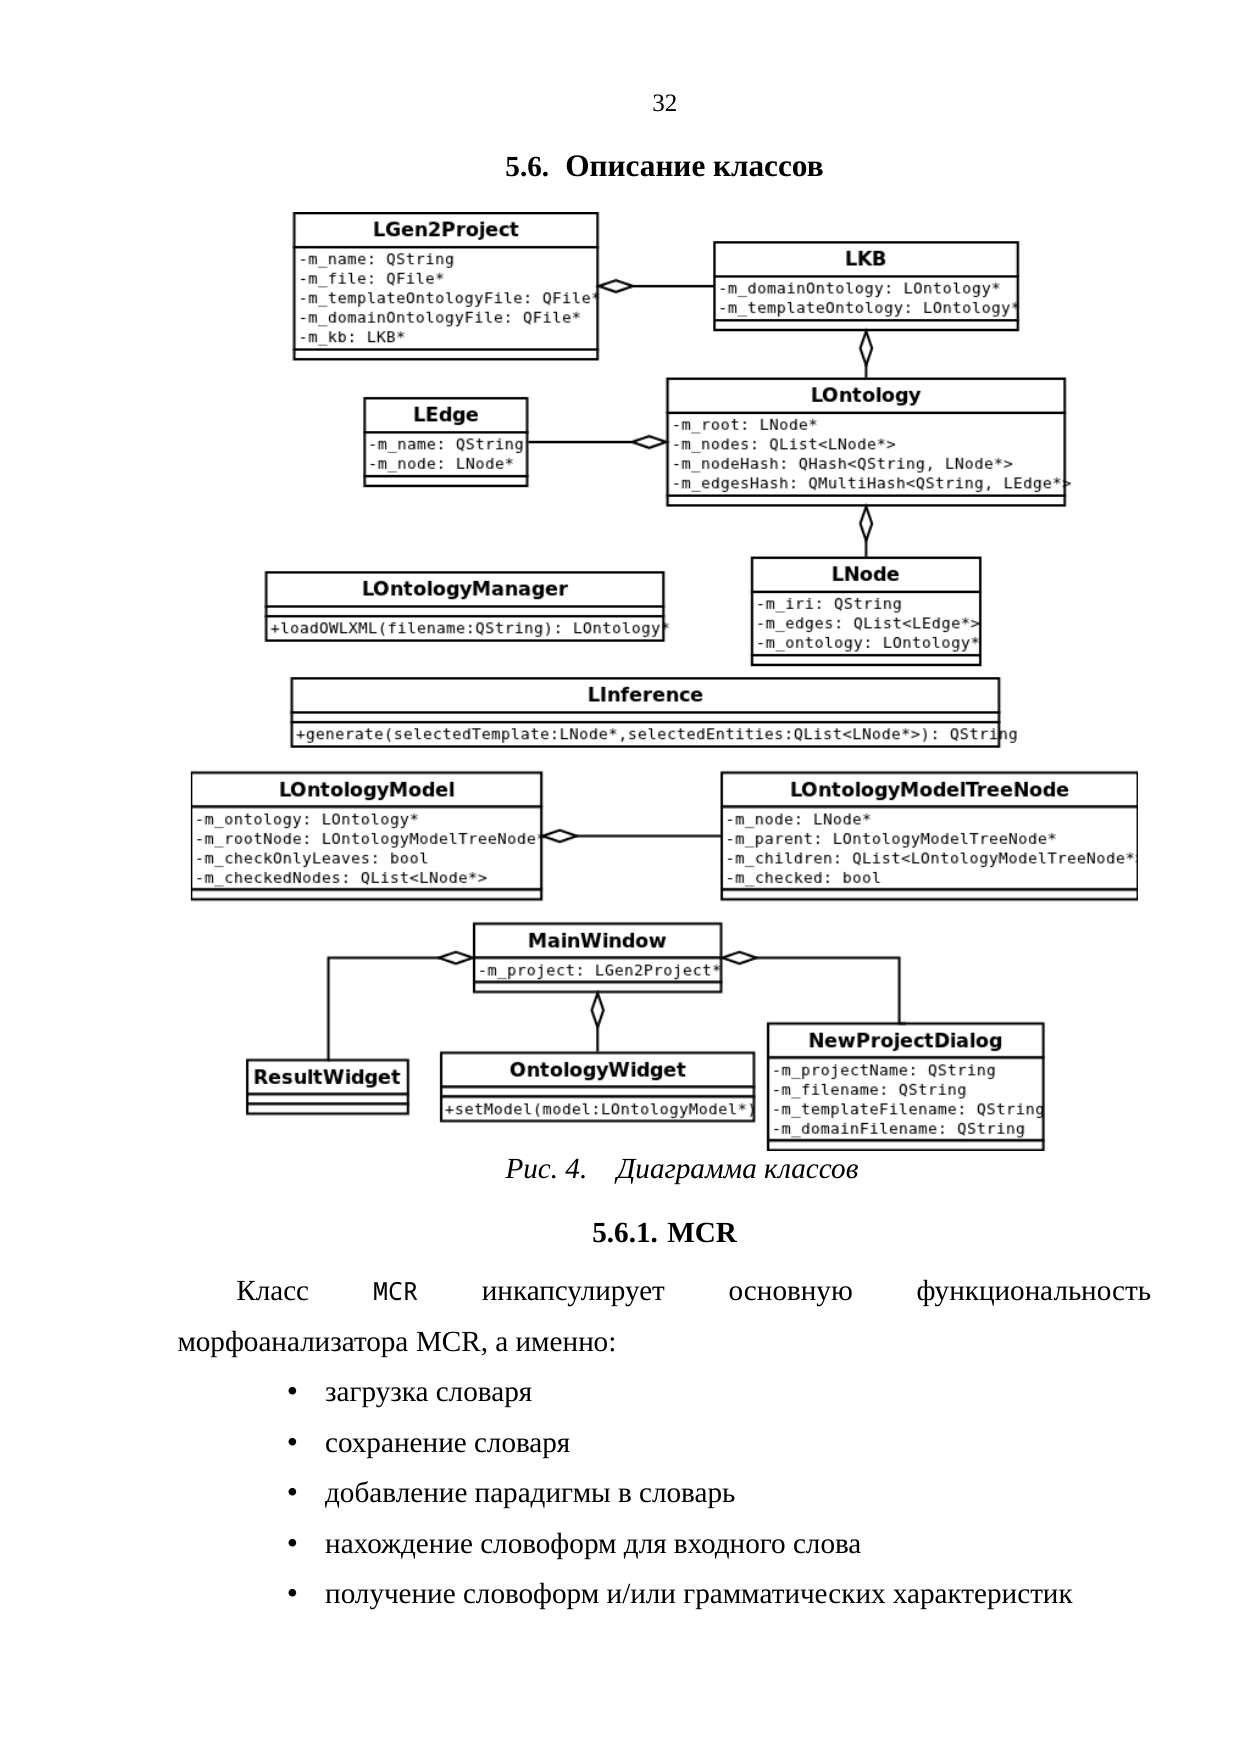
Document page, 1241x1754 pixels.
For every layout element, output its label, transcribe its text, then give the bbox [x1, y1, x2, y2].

list загрузка словаря [287, 1374, 1152, 1408]
list нахождение словоформ для входного слова [287, 1526, 1152, 1559]
text Класс MCR инкапсулирует основную функциональность морфоанализатора MCR, а именно: [177, 1273, 1152, 1358]
list Диаграмма классов [215, 1151, 1152, 1184]
picture [190, 212, 1138, 1151]
list сохранение словаря [287, 1425, 1152, 1458]
subtitle MCR [177, 1215, 1152, 1249]
list получение словоформ и/или грамматических характеристик [287, 1576, 1152, 1610]
subtitle Описание классов [177, 147, 1152, 183]
list добавление парадигмы в словарь [287, 1475, 1152, 1509]
